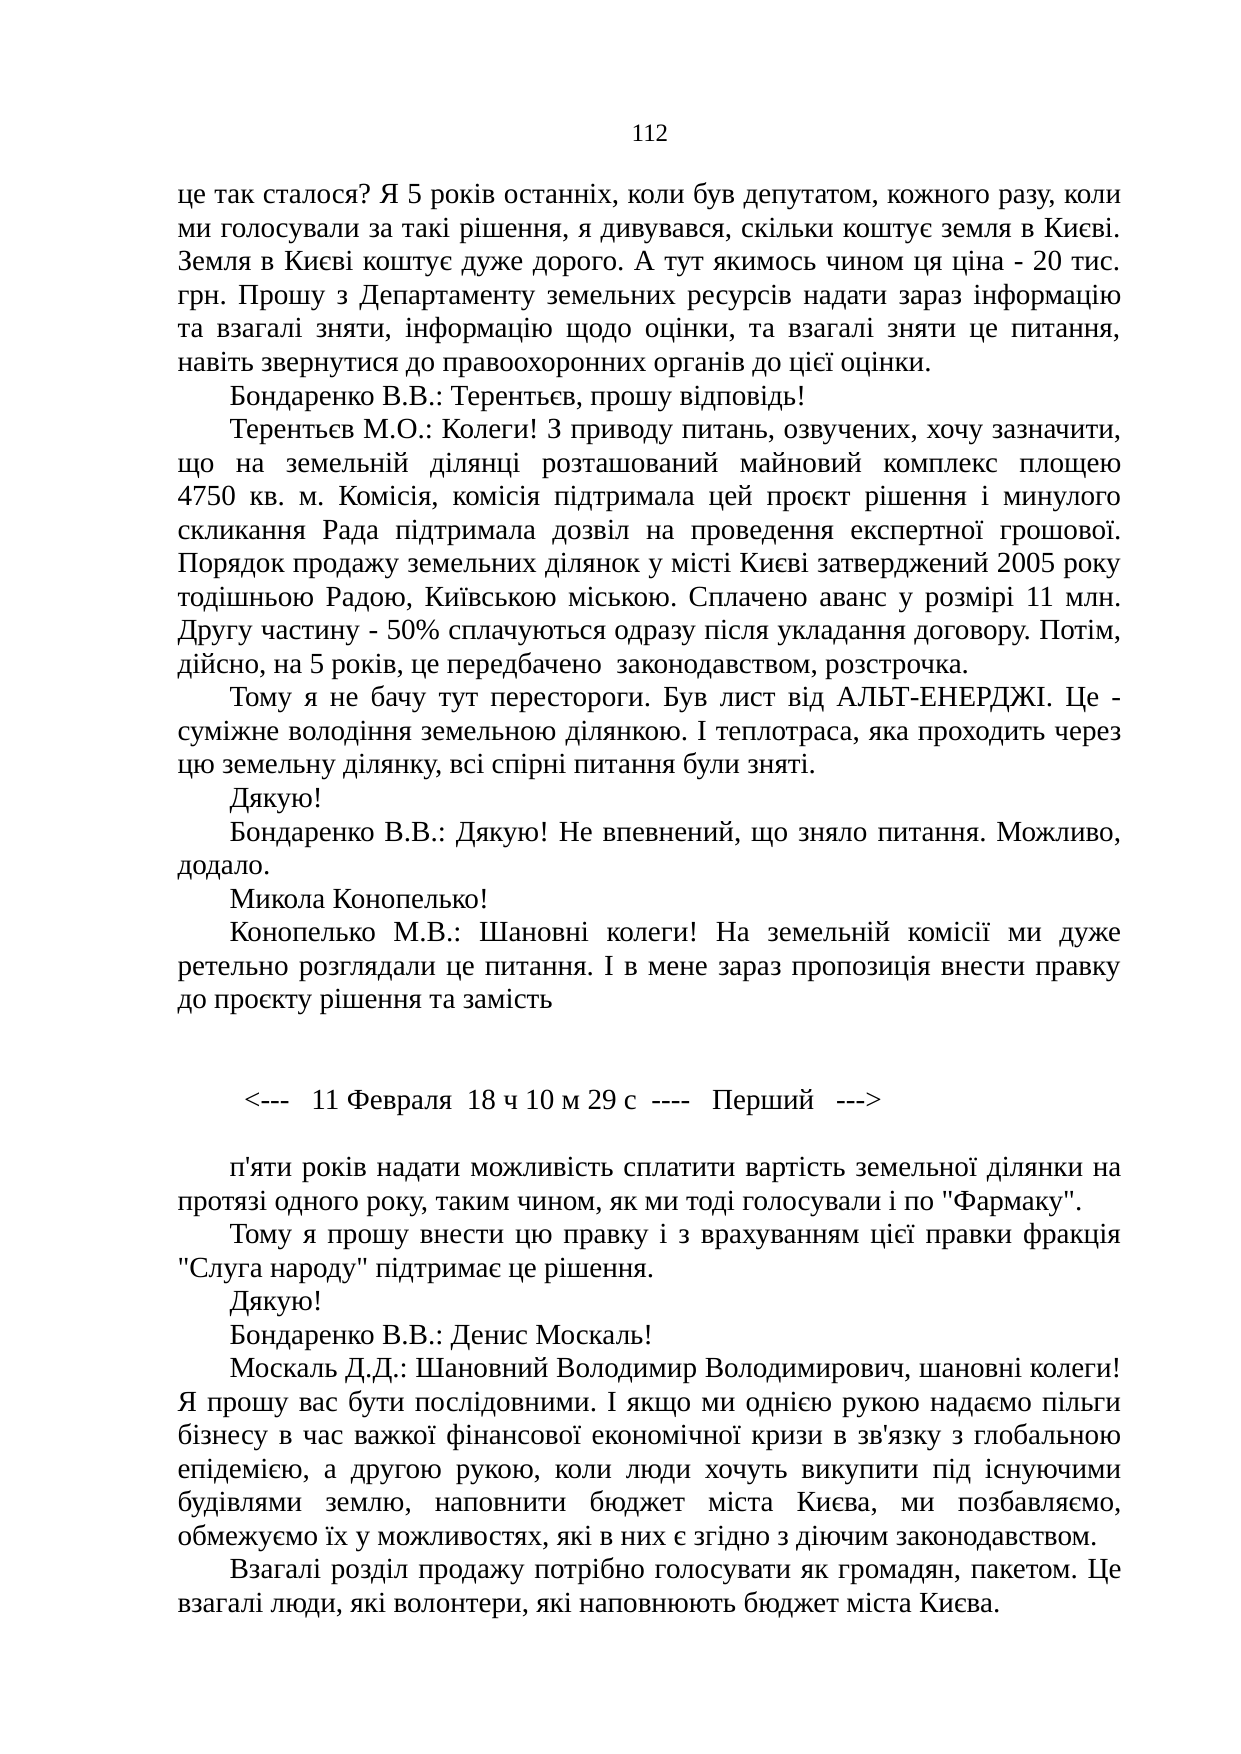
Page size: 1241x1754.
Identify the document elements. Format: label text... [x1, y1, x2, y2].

text Микола Конопелько! [177, 881, 1122, 914]
text Москаль Д.Д.: Шановний Володимир Володимирович, шановні колеги! Я прошу вас бути послідовними. І якщо ми однією рукою надаємо пільги бізнесу в час важкої фінансової економічної кризи в зв'язку з глобальною епідемією, а другою рукою, коли люди хочуть викупити під існуючими будівлями землю, наповнити бюджет міста Києва, ми позбавляємо, обмежуємо їх у можливостях, які в них є згідно з діючим законодавством. [177, 1350, 1122, 1552]
text <--- 11 Февраля 18 ч 10 м 29 с ---- Перший ---> [177, 1082, 1122, 1116]
text Бондаренко В.В.: Дякую! Не впевнений, що зняло питання. Можливо, додало. [177, 814, 1122, 881]
text Терентьєв М.О.: Колеги! З приводу питань, озвучених, хочу зазначити, що на земельній ділянці розташований майновий комплекс площею 4750 кв. м. Комісія, комісія підтримала цей проєкт рішення і минулого скликання Рада підтримала дозвіл на проведення експертної грошової. Порядок продажу земельних ділянок у місті Києві затверджений 2005 року тодішньою Радою, Київською міською. Сплачено аванс у розмірі 11 млн. Другу частину - 50% сплачуються одразу після укладання договору. Потім, дійсно, на 5 років, це передбачено законодавством, розстрочка. [177, 411, 1122, 679]
text Дякую! [177, 1283, 1122, 1317]
text Тому я прошу внести цю правку і з врахуванням цієї правки фракція "Слуга народу" підтримає це рішення. [177, 1216, 1122, 1283]
text це так сталося? Я 5 років останніх, коли був депутатом, кожного разу, коли ми голосували за такі рішення, я дивувався, скільки коштує земля в Києві. Земля в Києві коштує дуже дорого. А тут якимось чином ця ціна - 20 тис. грн. Прошу з Департаменту земельних ресурсів надати зараз інформацію та взагалі зняти, інформацію щодо оцінки, та взагалі зняти це питання, навіть звернутися до правоохоронних органів до цієї оцінки. [177, 176, 1122, 378]
text Дякую! [177, 780, 1122, 814]
text Тому я не бачу тут перестороги. Був лист від АЛЬТ-ЕНЕРДЖІ. Це - суміжне володіння земельною ділянкою. І теплотраса, яка проходить через цю земельну ділянку, всі спірні питання були зняті. [177, 679, 1122, 780]
text Конопелько М.В.: Шановні колеги! На земельній комісії ми дуже ретельно розглядали це питання. І в мене зараз пропозиція внести правку до проєкту рішення та замість [177, 914, 1122, 1015]
text Бондаренко В.В.: Терентьєв, прошу відповідь! [177, 378, 1122, 411]
text п'яти років надати можливість сплатити вартість земельної ділянки на протязі одного року, таким чином, як ми тоді голосували і по "Фармаку". [177, 1149, 1122, 1216]
text Бондаренко В.В.: Денис Москаль! [177, 1317, 1122, 1350]
text Взагалі розділ продажу потрібно голосувати як громадян, пакетом. Це взагалі люди, які волонтери, які наповнюють бюджет міста Києва. [177, 1552, 1122, 1619]
